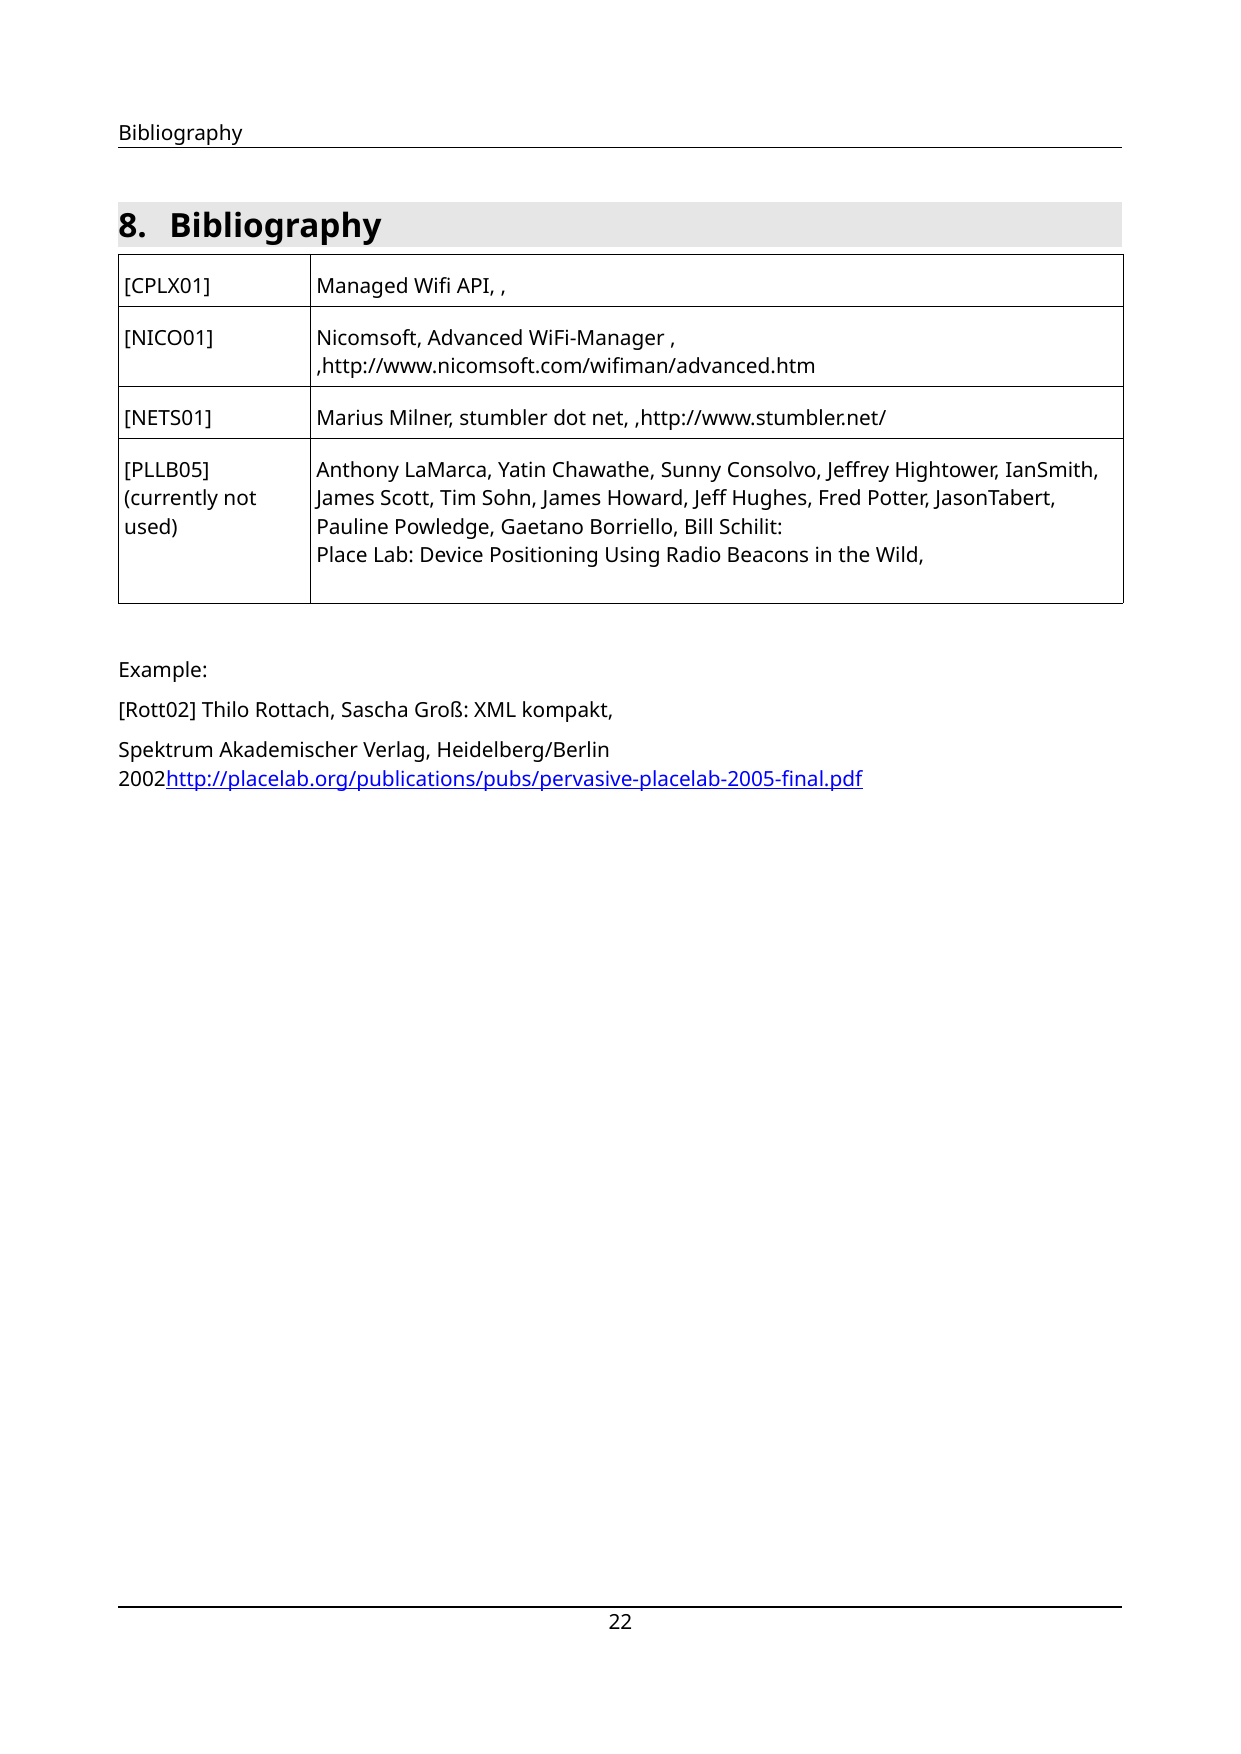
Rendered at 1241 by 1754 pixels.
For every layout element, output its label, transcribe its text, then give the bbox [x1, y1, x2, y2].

table_header Managed Wifi API, , [311, 255, 1123, 306]
table_cell Marius Milner, stumbler dot net, ,http://www.stumbler.net/ [311, 387, 1123, 437]
table_cell [NETS01] [119, 387, 310, 437]
table_header [CPLX01] [119, 255, 310, 306]
subtitle Bibliography [118, 202, 1122, 247]
table_cell [NICO01] [119, 307, 310, 386]
table_cell Anthony LaMarca, Yatin Chawathe, Sunny Consolvo, Jeffrey Hightower, IanSmith, James Scott, Tim Sohn, James Howard, Jeff Hughes, Fred Potter, JasonTabert, Pauline Powledge, Gaetano Borriello, Bill Schilit: Place Lab: Device Positioning Using Radio Beacons in the Wild, [311, 439, 1123, 603]
text [Rott02] Thilo Rottach, Sascha Groß: XML kompakt, [118, 695, 1122, 724]
text Example: [118, 655, 1122, 683]
table_cell Nicomsoft, Advanced WiFi-Manager , ,http://www.nicomsoft.com/wifiman/advanced.htm [311, 307, 1123, 386]
text Spektrum Akademischer Verlag, Heidelberg/Berlin 2002http://placelab.org/publications/pubs/pervasive-placelab-2005-final.pdf [118, 736, 1122, 792]
table_cell [PLLB05] (currently not used) [119, 439, 310, 603]
